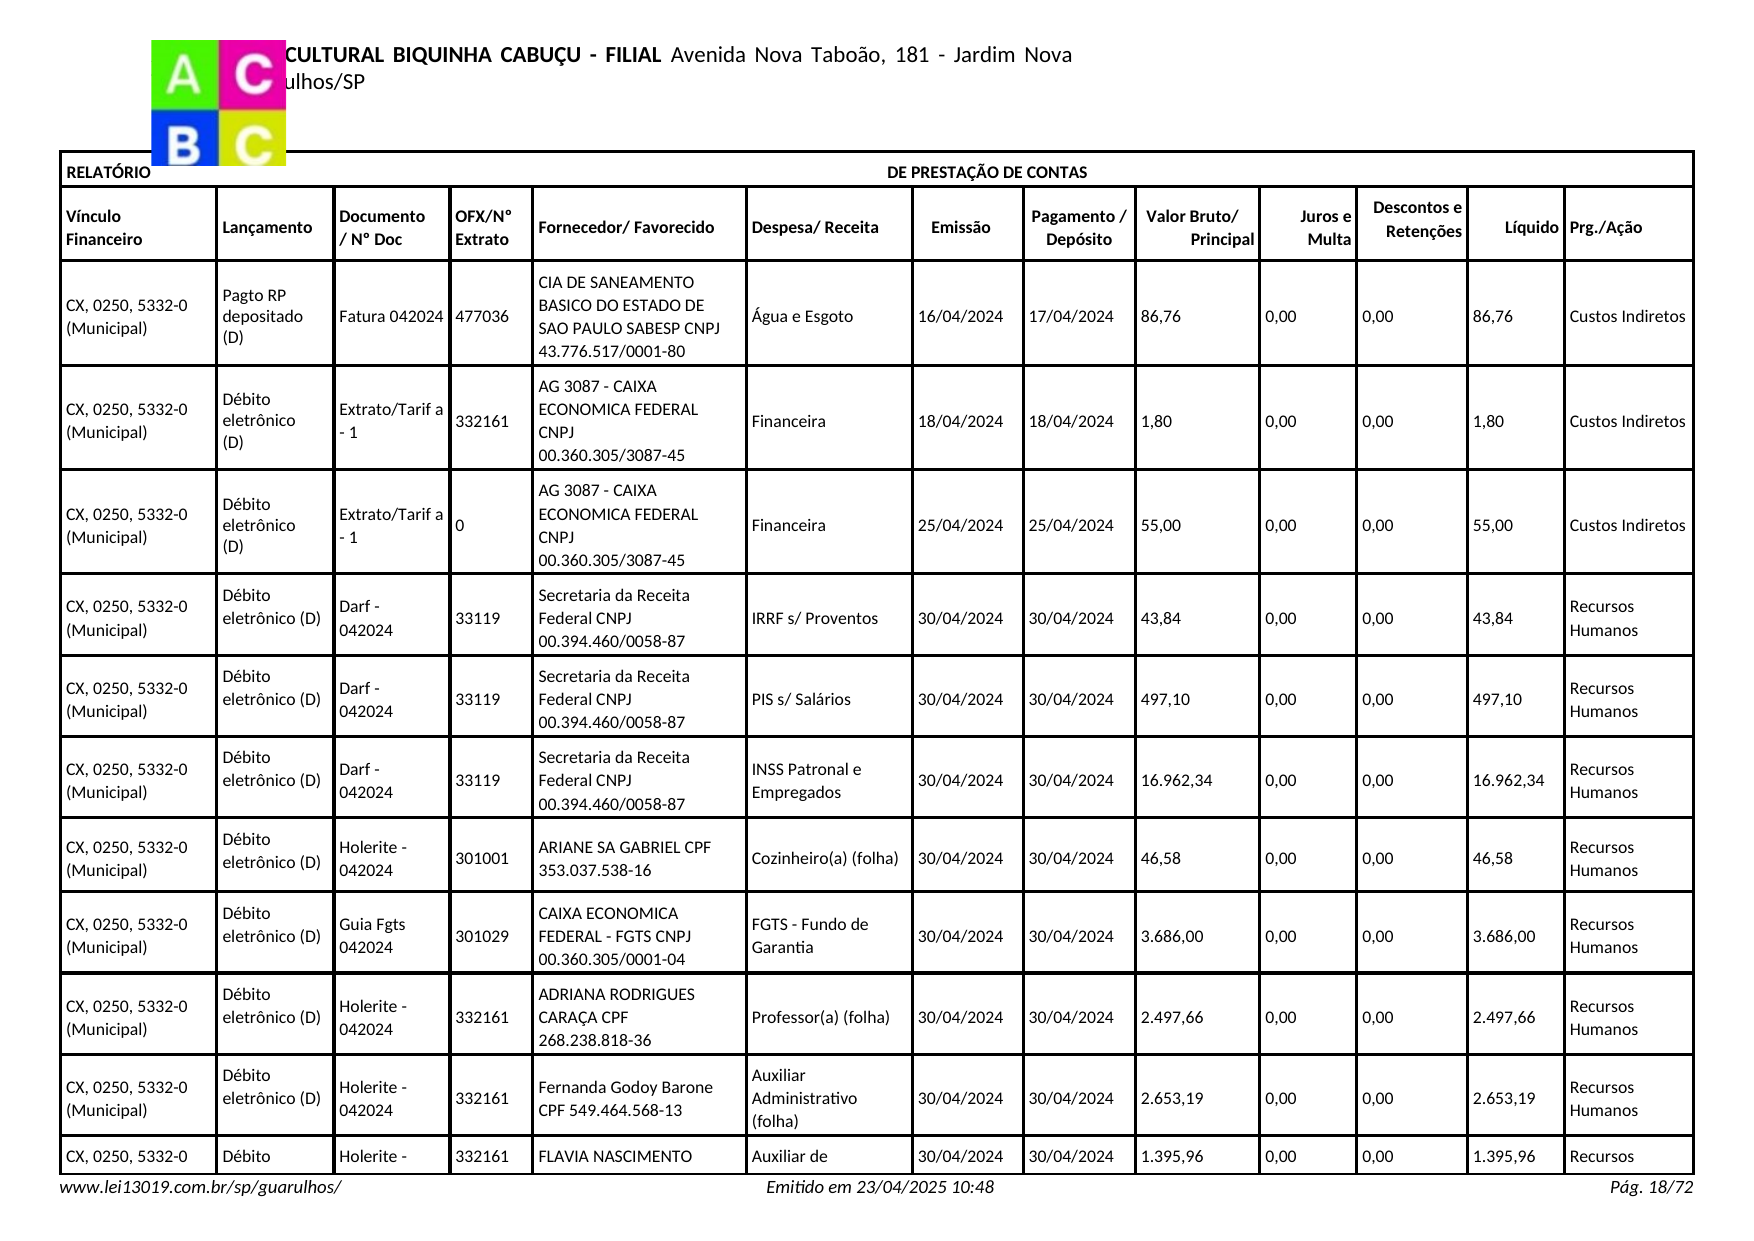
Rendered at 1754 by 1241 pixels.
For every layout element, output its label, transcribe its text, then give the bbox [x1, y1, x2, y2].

table_cell 16.962,34 [1137, 738, 1258, 816]
table_cell CX, 0250, 5332-0 (Municipal) [62, 367, 215, 468]
table_cell Recursos Humanos [1566, 657, 1692, 735]
table_cell 0,00 [1358, 1056, 1466, 1134]
table_cell Cozinheiro(a) (folha) [748, 819, 911, 890]
table_cell Descontos e Retenções [1358, 188, 1466, 259]
table_cell 0,00 [1261, 575, 1355, 653]
table_cell 3.686,00 [1469, 893, 1563, 971]
table_cell 2.653,19 [1137, 1056, 1258, 1134]
table_cell CX, 0250, 5332-0 (Municipal) [62, 819, 215, 890]
table_cell Recursos Humanos [1566, 975, 1692, 1053]
table_cell 0,00 [1261, 471, 1355, 572]
table_cell 0,00 [1358, 657, 1466, 735]
table_cell Emissão [914, 188, 1022, 259]
table_cell 30/04/2024 [1025, 738, 1134, 816]
table_cell 301029 [452, 893, 531, 971]
table_cell 25/04/2024 [1025, 471, 1134, 572]
table_cell 30/04/2024 [914, 819, 1022, 890]
table_cell 1,80 [1137, 367, 1258, 468]
table_cell Prg./Ação [1566, 188, 1692, 259]
table_cell CX, 0250, 5332-0 (Municipal) [62, 262, 215, 363]
table_cell Holerite - 042024 [336, 819, 448, 890]
table_cell Recursos Humanos [1566, 893, 1692, 971]
table_cell Fatura 042024 [336, 262, 448, 363]
table_cell 30/04/2024 [1025, 575, 1134, 653]
table_cell 30/04/2024 [914, 738, 1022, 816]
table_cell 33119 [452, 657, 531, 735]
table_header RELATÓRIO DE PRESTAÇÃO DE CONTAS [62, 153, 1692, 185]
table_cell Guia Fgts 042024 [336, 893, 448, 971]
table_cell AG 3087 - CAIXA ECONOMICA FEDERAL CNPJ 00.360.305/3087-45 [534, 367, 745, 468]
table_cell Vínculo Financeiro [62, 188, 215, 259]
table_cell Água e Esgoto [748, 262, 911, 363]
table_cell CX, 0250, 5332-0 [62, 1137, 215, 1173]
table_cell 2.653,19 [1469, 1056, 1563, 1134]
table_cell Recursos [1566, 1137, 1692, 1173]
table_cell 0,00 [1358, 575, 1466, 653]
table_cell Holerite - 042024 [336, 1056, 448, 1134]
table_cell CX, 0250, 5332-0 (Municipal) [62, 738, 215, 816]
table_cell 0,00 [1261, 657, 1355, 735]
table_cell 0,00 [1261, 1137, 1355, 1173]
table_cell 0,00 [1261, 819, 1355, 890]
table_cell INSS Patronal e Empregados [748, 738, 911, 816]
table_cell Despesa/ Receita [748, 188, 911, 259]
table_cell 1.395,96 [1137, 1137, 1258, 1173]
table_cell 2.497,66 [1469, 975, 1563, 1053]
table_cell Débito eletrônico (D) [218, 1056, 332, 1134]
table_cell Holerite - 042024 [336, 975, 448, 1053]
table_cell 0,00 [1358, 975, 1466, 1053]
table_cell IRRF s/ Proventos [748, 575, 911, 653]
table_cell 43,84 [1469, 575, 1563, 653]
table_cell 332161 [452, 367, 531, 468]
table_cell 16/04/2024 [914, 262, 1022, 363]
table_cell Documento / Nº Doc [336, 188, 448, 259]
table_cell Professor(a) (folha) [748, 975, 911, 1053]
table_cell 0,00 [1358, 738, 1466, 816]
table_cell 55,00 [1469, 471, 1563, 572]
table_cell CIA DE SANEAMENTO BASICO DO ESTADO DE SAO PAULO SABESP CNPJ 43.776.517/0001-80 [534, 262, 745, 363]
table_cell 33119 [452, 575, 531, 653]
table_cell Valor Bruto/ Principal [1137, 188, 1258, 259]
table_cell Extrato/Tarif a - 1 [336, 367, 448, 468]
table_cell Débito eletrônico (D) [218, 367, 332, 468]
table_cell Débito eletrônico (D) [218, 975, 332, 1053]
table_cell AG 3087 - CAIXA ECONOMICA FEDERAL CNPJ 00.360.305/3087-45 [534, 471, 745, 572]
table_cell CX, 0250, 5332-0 (Municipal) [62, 471, 215, 572]
table_cell CX, 0250, 5332-0 (Municipal) [62, 657, 215, 735]
table_cell Fernanda Godoy Barone CPF 549.464.568-13 [534, 1056, 745, 1134]
table_cell Débito eletrônico (D) [218, 575, 332, 653]
table_cell 30/04/2024 [1025, 893, 1134, 971]
table_cell 332161 [452, 975, 531, 1053]
table_cell 86,76 [1137, 262, 1258, 363]
table_cell 30/04/2024 [914, 893, 1022, 971]
table_cell 30/04/2024 [914, 575, 1022, 653]
table_cell Secretaria da Receita Federal CNPJ 00.394.460/0058-87 [534, 657, 745, 735]
table_cell Financeira [748, 471, 911, 572]
table_cell 1.395,96 [1469, 1137, 1563, 1173]
table_cell 0,00 [1358, 1137, 1466, 1173]
table_cell CAIXA ECONOMICA FEDERAL - FGTS CNPJ 00.360.305/0001-04 [534, 893, 745, 971]
table_cell Darf - 042024 [336, 657, 448, 735]
table_cell CX, 0250, 5332-0 (Municipal) [62, 1056, 215, 1134]
table_cell 16.962,34 [1469, 738, 1563, 816]
table_cell 17/04/2024 [1025, 262, 1134, 363]
table_cell Recursos Humanos [1566, 738, 1692, 816]
table_cell Fornecedor/ Favorecido [534, 188, 745, 259]
table_cell ARIANE SA GABRIEL CPF 353.037.538-16 [534, 819, 745, 890]
table_cell Holerite [336, 1137, 448, 1173]
table_cell Darf - 042024 [336, 575, 448, 653]
table_cell 46,58 [1469, 819, 1563, 890]
table_cell CX, 0250, 5332-0 (Municipal) [62, 893, 215, 971]
table_cell 0,00 [1261, 893, 1355, 971]
table_cell 30/04/2024 [1025, 1056, 1134, 1134]
table_cell Secretaria da Receita Federal CNPJ 00.394.460/0058-87 [534, 738, 745, 816]
table_cell 332161 [452, 1137, 531, 1173]
table_cell Débito eletrônico (D) [218, 657, 332, 735]
table_cell 33119 [452, 738, 531, 816]
table_cell Custos Indiretos [1566, 471, 1692, 572]
table_cell Recursos Humanos [1566, 575, 1692, 653]
table_cell 30/04/2024 [914, 657, 1022, 735]
table_cell Recursos Humanos [1566, 819, 1692, 890]
table_cell 0,00 [1261, 1056, 1355, 1134]
table_cell OFX/Nº Extrato [452, 188, 531, 259]
table_cell Secretaria da Receita Federal CNPJ 00.394.460/0058-87 [534, 575, 745, 653]
table_cell 55,00 [1137, 471, 1258, 572]
table_cell Financeira [748, 367, 911, 468]
table_cell Juros e Multa [1261, 188, 1355, 259]
table_cell 30/04/2024 [914, 975, 1022, 1053]
table_cell 30/04/2024 [914, 1056, 1022, 1134]
table_cell CX, 0250, 5332-0 (Municipal) [62, 575, 215, 653]
table_cell Darf - 042024 [336, 738, 448, 816]
table_cell 0,00 [1358, 819, 1466, 890]
table_cell FLAVIA NASCIMENTO [534, 1137, 745, 1173]
table_cell 0,00 [1358, 893, 1466, 971]
table_cell ADRIANA RODRIGUES CARAÇA CPF 268.238.818-36 [534, 975, 745, 1053]
table_cell 30/04/2024 [1025, 1137, 1134, 1173]
table_cell 497,10 [1137, 657, 1258, 735]
table_cell 18/04/2024 [914, 367, 1022, 468]
table_cell 0 [452, 471, 531, 572]
table_cell 30/04/2024 [914, 1137, 1022, 1173]
table_cell Extrato/Tarif a - 1 [336, 471, 448, 572]
table_cell Débito eletrônico (D) [218, 738, 332, 816]
table_cell Líquido [1469, 188, 1563, 259]
table_cell Auxiliar de [748, 1137, 911, 1173]
table_cell 477036 [452, 262, 531, 363]
table_cell 86,76 [1469, 262, 1563, 363]
table_cell Débito eletrônico (D) [218, 893, 332, 971]
table_cell 0,00 [1261, 975, 1355, 1053]
table_cell 332161 [452, 1056, 531, 1134]
table_cell Lançamento [218, 188, 332, 259]
table_cell 0,00 [1261, 367, 1355, 468]
table_cell 46,58 [1137, 819, 1258, 890]
table_cell 0,00 [1358, 262, 1466, 363]
table_cell 497,10 [1469, 657, 1563, 735]
table_cell 0,00 [1358, 471, 1466, 572]
table_cell 30/04/2024 [1025, 975, 1134, 1053]
table_cell 3.686,00 [1137, 893, 1258, 971]
table_cell 301001 [452, 819, 531, 890]
table_cell Custos Indiretos [1566, 367, 1692, 468]
table_cell 0,00 [1358, 367, 1466, 468]
table_cell 30/04/2024 [1025, 657, 1134, 735]
table_cell 30/04/2024 [1025, 819, 1134, 890]
table_cell FGTS - Fundo de Garantia [748, 893, 911, 971]
table_cell 1,80 [1469, 367, 1563, 468]
table_cell Recursos Humanos [1566, 1056, 1692, 1134]
table_cell Débito eletrônico (D) [218, 819, 332, 890]
table_cell Pagamento / Depósito [1025, 188, 1134, 259]
table_cell CX, 0250, 5332-0 (Municipal) [62, 975, 215, 1053]
table_cell Pagto RP depositado (D) [218, 262, 332, 363]
table_cell Débito eletrônico (D) [218, 471, 332, 572]
table_cell 43,84 [1137, 575, 1258, 653]
table_cell 18/04/2024 [1025, 367, 1134, 468]
table_cell 25/04/2024 [914, 471, 1022, 572]
table_cell Auxiliar Administrativo (folha) [748, 1056, 911, 1134]
table_cell 0,00 [1261, 262, 1355, 363]
table_cell 0,00 [1261, 738, 1355, 816]
table_cell Custos Indiretos [1566, 262, 1692, 363]
table_cell Débito [218, 1137, 332, 1173]
table_cell PIS s/ Salários [748, 657, 911, 735]
table_cell 2.497,66 [1137, 975, 1258, 1053]
